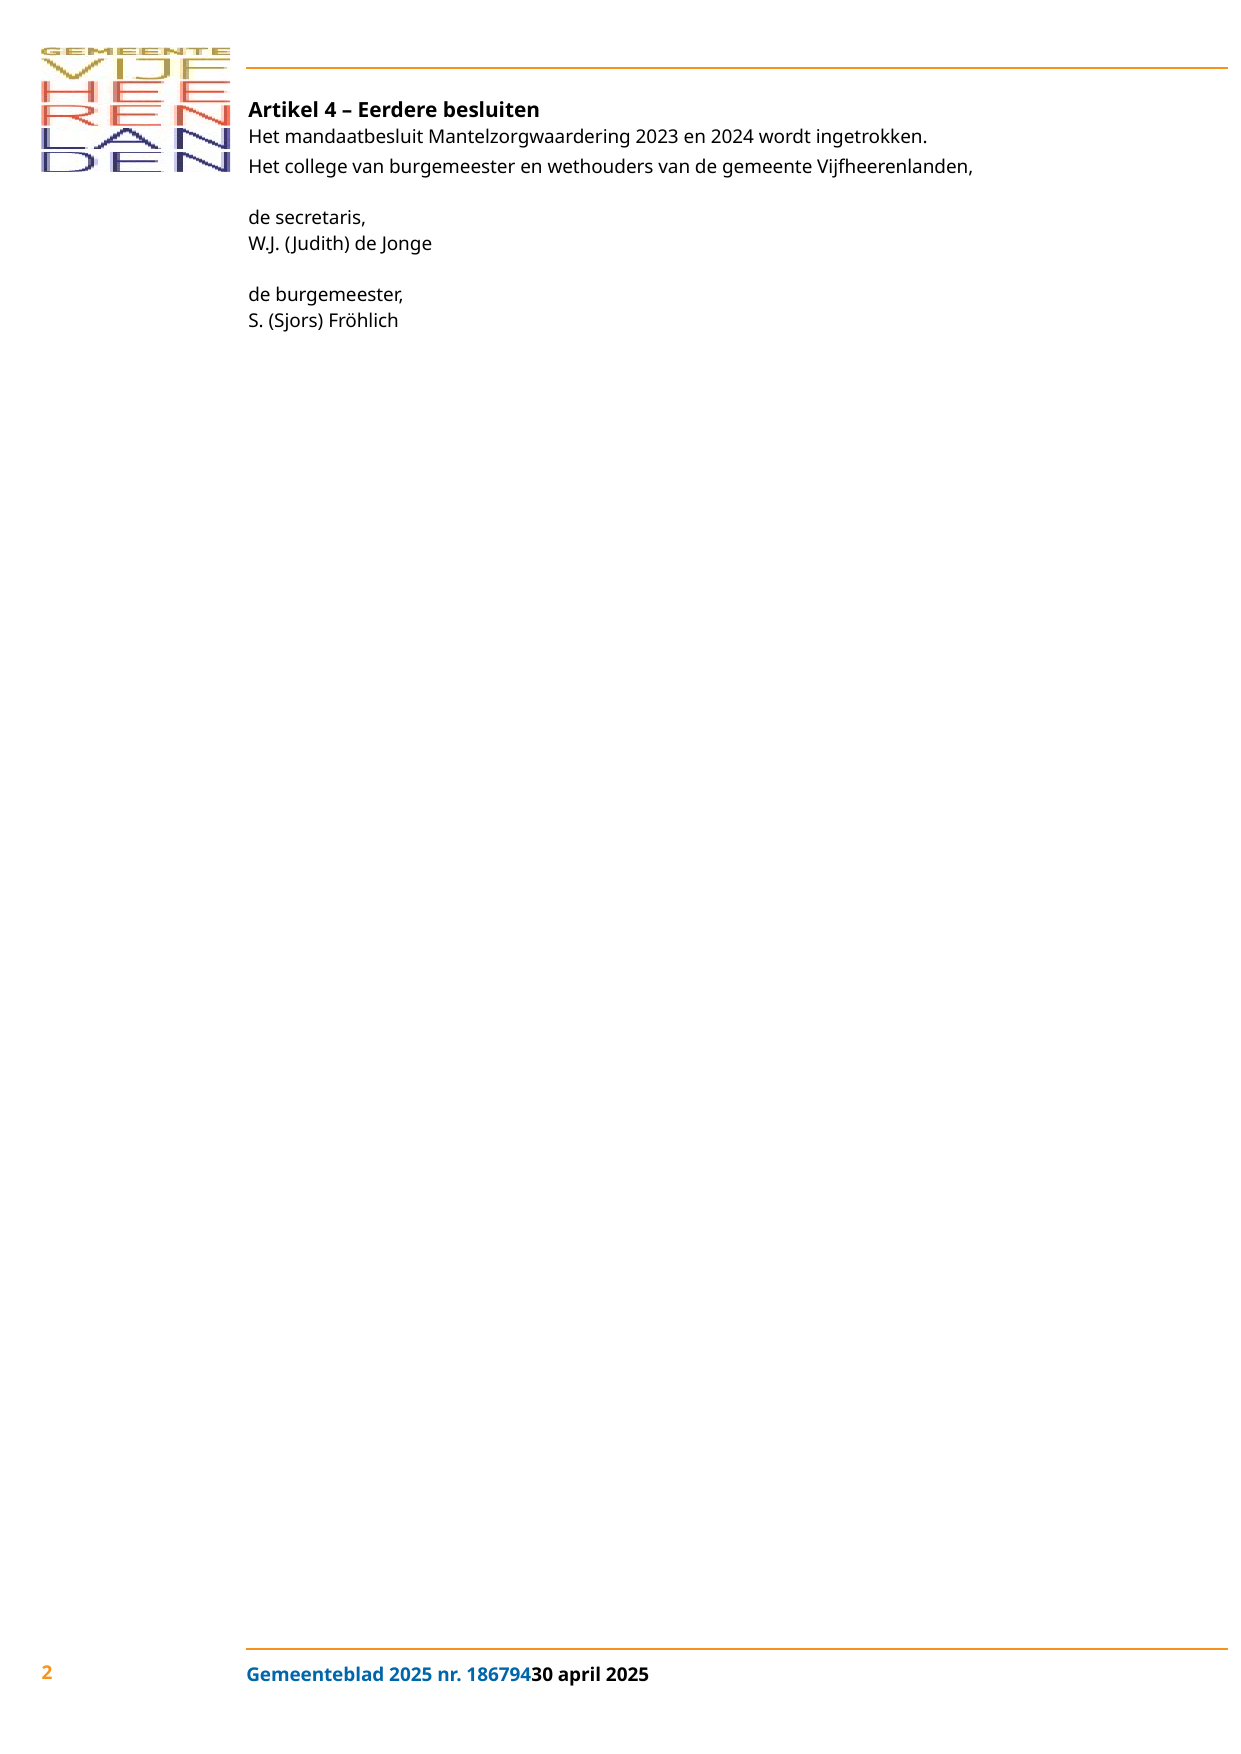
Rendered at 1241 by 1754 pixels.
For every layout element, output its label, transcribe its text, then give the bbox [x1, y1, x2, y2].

picture [41, 47, 231, 172]
text Het college van burgemeester en wethouders van de gemeente Vijfheerenlanden, [248, 153, 1152, 178]
text de secretaris, [248, 204, 1152, 230]
text de burgemeester, [248, 281, 1152, 307]
text S. (Sjors) Fröhlich [248, 307, 1152, 333]
text Artikel 4 – Eerdere besluiten [248, 95, 1152, 123]
text W.J. (Judith) de Jonge [248, 230, 1152, 256]
text Het mandaatbesluit Mantelzorgwaardering 2023 en 2024 wordt ingetrokken. [248, 123, 1152, 149]
